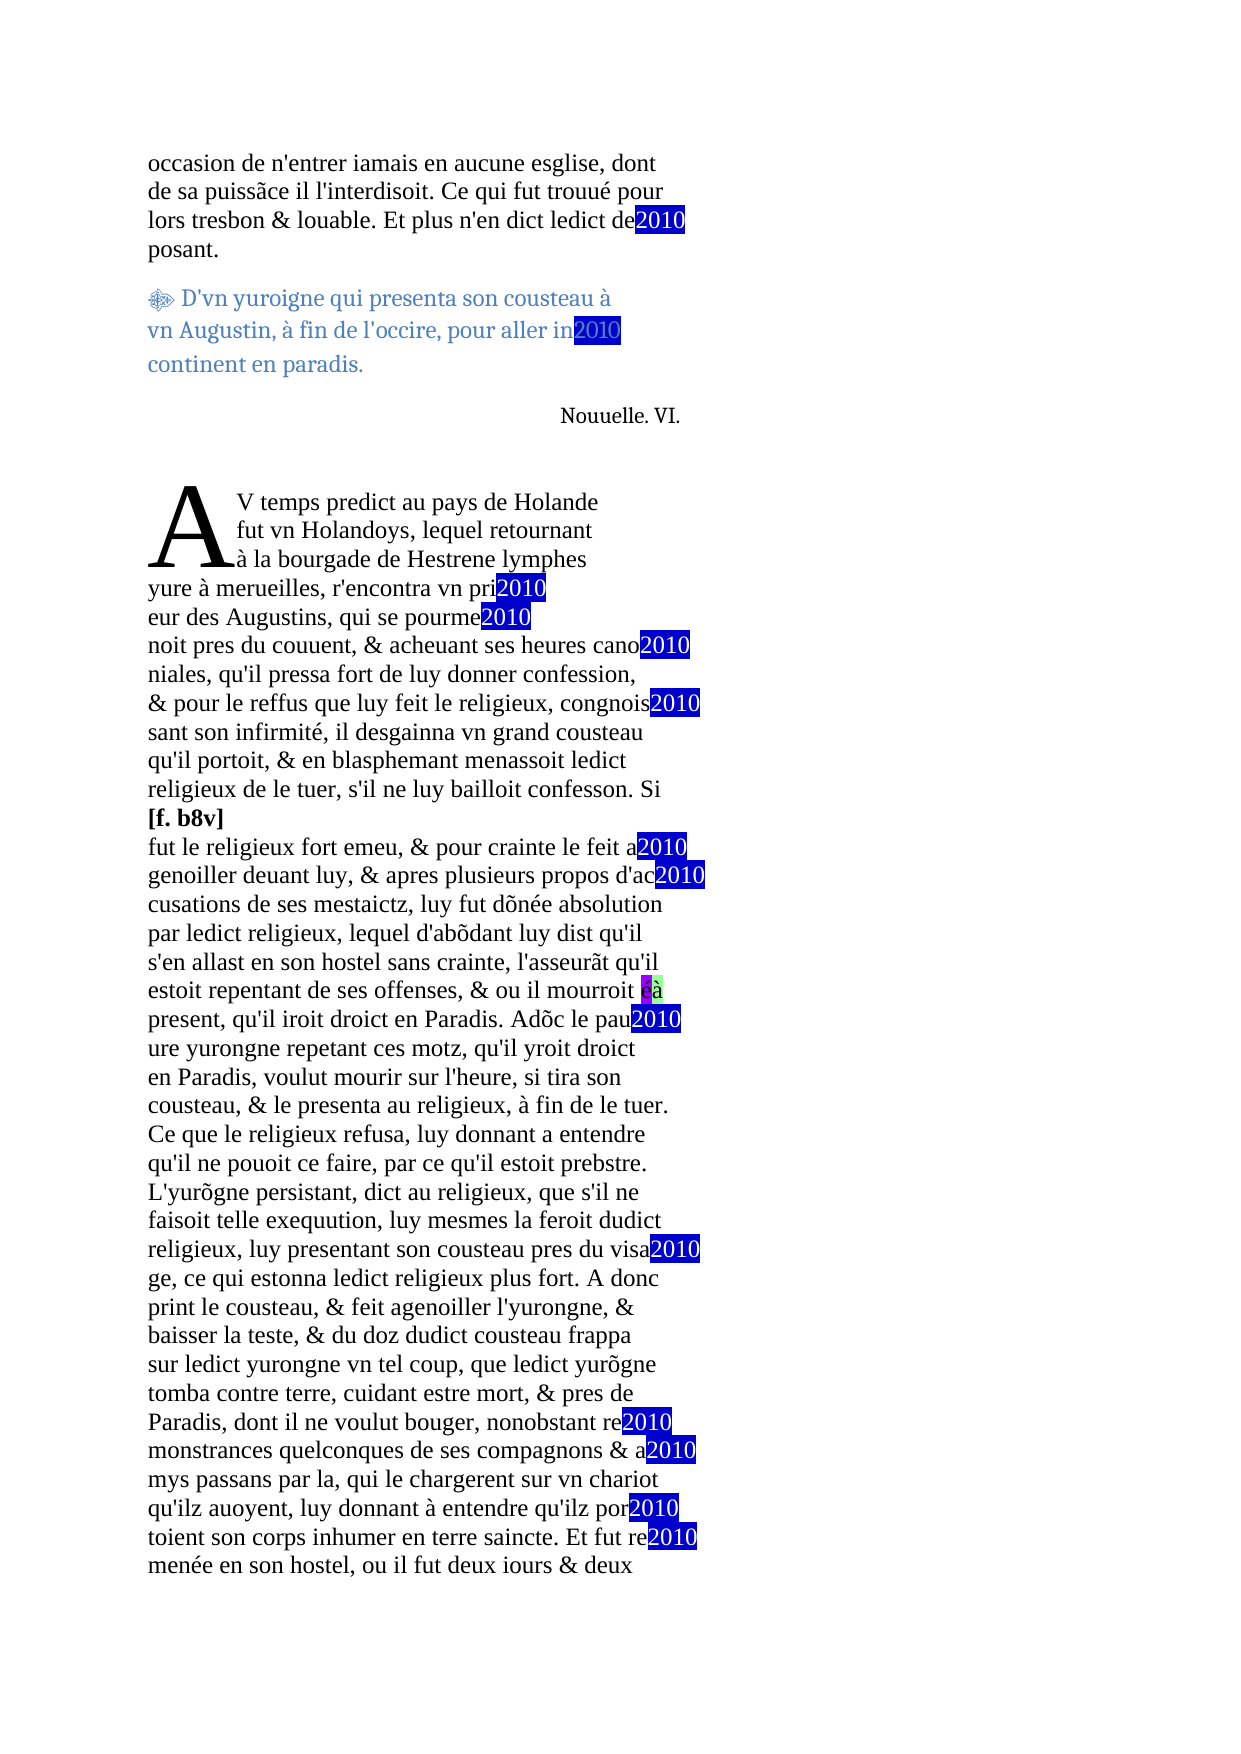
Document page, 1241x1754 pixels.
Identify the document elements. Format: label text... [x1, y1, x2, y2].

subtitle Nouuelle. VI. [148, 403, 1093, 430]
text occasion de n'entrer iamais en aucune esglise, dont de sa puissãce il l'interdisoit. Ce qui fut trouué pour lors tresbon & louable. Et plus n'en dict ledict de2010 posant. [148, 148, 1093, 263]
subtitle ❧ D'vn yuroigne qui presenta son cousteau à vn Augustin, à fin de l'occire, pour aller in2010 continent en paradis. [148, 283, 1093, 378]
text AV temps predict au pays de Holande fut vn Holandoys, lequel retournant à la bourgade de Hestrene lymphes yure à merueilles, r'encontra vn pri2010 eur des Augustins, qui se pourme2010 noit pres du couuent, & acheuant ses heures cano2010 niales, qu'il pressa fort de luy donner confession, & pour le reffus que luy feit le religieux, congnois2010 sant son infirmité, il desgainna vn grand cousteau qu'il portoit, & en blasphemant menassoit ledict religieux de le tuer, s'il ne luy bailloit confesson. Si [f. b8v] [148, 487, 1093, 832]
text fut le religieux fort emeu, & pour crainte le feit a2010 genoiller deuant luy, & apres plusieurs propos d'ac2010 cusations de ses mestaictz, luy fut dõnée absolution par ledict religieux, lequel d'abõdant luy dist qu'il s'en allast en son hostel sans crainte, l'asseurãt qu'il estoit repentant de ses offenses, & ou il mourroit éà present, qu'il iroit droict en Paradis. Adõc le pau2010 ure yurongne repetant ces motz, qu'il yroit droict en Paradis, voulut mourir sur l'heure, si tira son cousteau, & le presenta au religieux, à fin de le tuer. Ce que le religieux refusa, luy donnant a entendre qu'il ne pouoit ce faire, par ce qu'il estoit prebstre. L'yurõgne persistant, dict au religieux, que s'il ne faisoit telle exequution, luy mesmes la feroit dudict religieux, luy presentant son cousteau pres du visa2010 ge, ce qui estonna ledict religieux plus fort. A donc print le cousteau, & feit agenoiller l'yurongne, & baisser la teste, & du doz dudict cousteau frappa sur ledict yurongne vn tel coup, que ledict yurõgne tomba contre terre, cuidant estre mort, & pres de Paradis, dont il ne voulut bouger, nonobstant re2010 monstrances quelconques de ses compagnons & a2010 mys passans par la, qui le chargerent sur vn chariot qu'ilz auoyent, luy donnant à entendre qu'ilz por2010 toient son corps inhumer en terre saincte. Et fut re2010 menée en son hostel, ou il fut deux iours & deux [148, 832, 1093, 1579]
